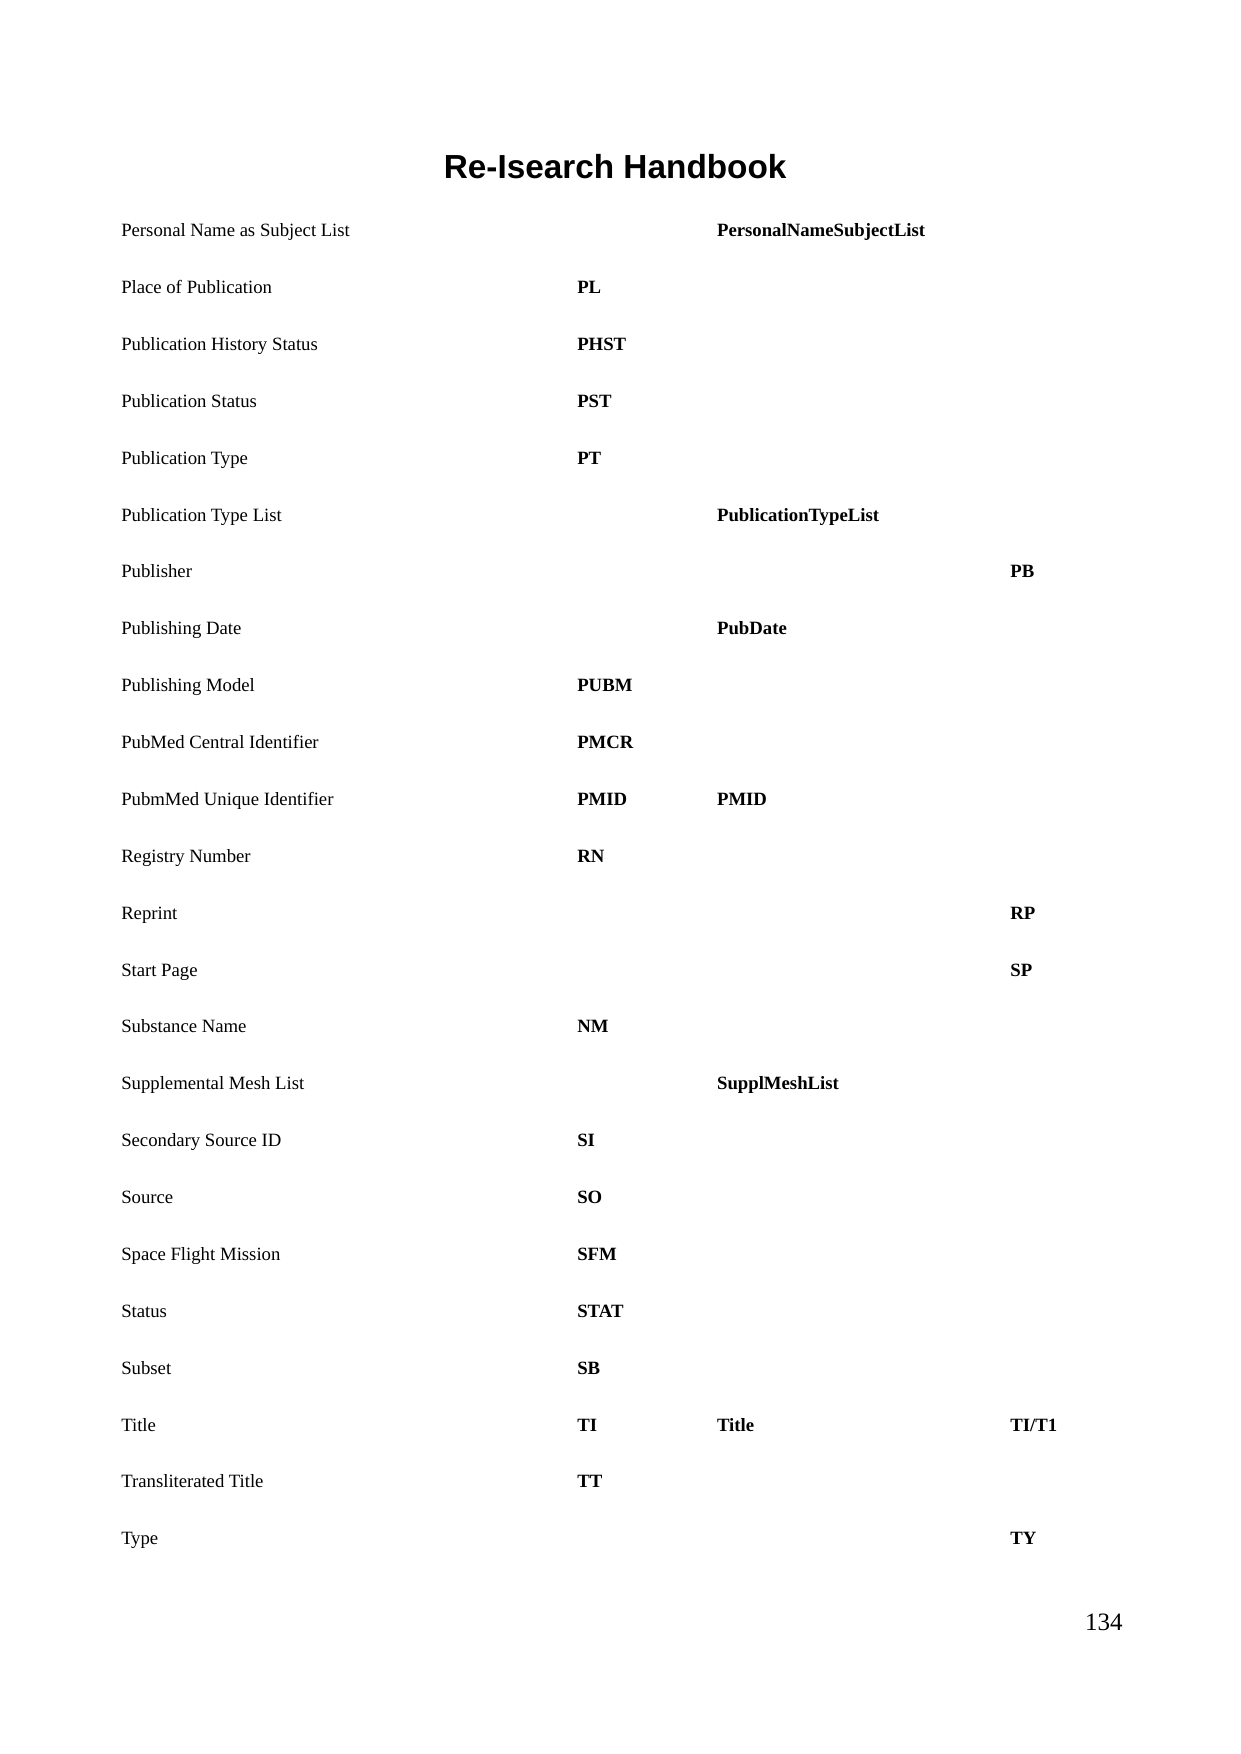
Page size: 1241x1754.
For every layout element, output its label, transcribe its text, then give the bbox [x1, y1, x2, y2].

table_cell Subset [118, 1354, 574, 1411]
table_cell Place of Publication [118, 273, 574, 330]
table_cell ​ [1007, 1468, 1122, 1524]
table_cell SO [574, 1183, 714, 1240]
table_cell Source [118, 1183, 574, 1240]
table_cell ​ [1007, 1013, 1122, 1069]
table_cell PersonalNameSubjectList [714, 216, 1007, 273]
table_cell ​ [714, 1354, 1007, 1411]
table_cell ​ [1007, 728, 1122, 785]
table_cell ​ [714, 444, 1007, 501]
table_cell ​ [714, 558, 1007, 614]
table_cell ​ [714, 1126, 1007, 1183]
table_cell Publication Status [118, 387, 574, 444]
table_cell ​ [714, 842, 1007, 899]
table_cell Transliterated Title [118, 1468, 574, 1524]
table_cell ​ [1007, 1240, 1122, 1297]
table_cell Publication History Status [118, 330, 574, 387]
table_cell ​ [574, 956, 714, 1012]
table_cell Publication Type [118, 444, 574, 501]
table_cell ​ [1007, 1126, 1122, 1183]
table_cell ​ [714, 899, 1007, 956]
table_cell PMID [574, 785, 714, 842]
table_cell TY [1007, 1524, 1122, 1552]
table_cell ​ [714, 273, 1007, 330]
table_cell Publisher [118, 558, 574, 614]
table_cell ​ [1007, 444, 1122, 501]
table_cell ​ [574, 216, 714, 273]
table_cell Reprint [118, 899, 574, 956]
table_cell TI [574, 1411, 714, 1467]
table_cell ​ [714, 956, 1007, 1012]
table_cell ​ [574, 1069, 714, 1126]
table_cell Publication Type List [118, 501, 574, 557]
table_cell ​ [1007, 671, 1122, 728]
table_cell SB [574, 1354, 714, 1411]
table_cell PT [574, 444, 714, 501]
table_cell Start Page [118, 956, 574, 1012]
table_cell ​ [1007, 1354, 1122, 1411]
table_cell ​ [1007, 785, 1122, 842]
table_cell Secondary Source ID [118, 1126, 574, 1183]
table_cell SI [574, 1126, 714, 1183]
table_cell Title [118, 1411, 574, 1467]
table_cell ​ [574, 501, 714, 557]
table_cell TT [574, 1468, 714, 1524]
table_cell Type [118, 1524, 574, 1552]
table_cell PST [574, 387, 714, 444]
table_cell Title [714, 1411, 1007, 1467]
table_cell PMCR [574, 728, 714, 785]
table_cell ​ [574, 1524, 714, 1552]
table_cell ​ [574, 558, 714, 614]
table_cell PB [1007, 558, 1122, 614]
table_cell PublicationTypeList [714, 501, 1007, 557]
table_cell Personal Name as Subject List [118, 216, 574, 273]
table_cell PMID [714, 785, 1007, 842]
table_cell Publishing Model [118, 671, 574, 728]
table_cell ​ [714, 387, 1007, 444]
table_cell STAT [574, 1297, 714, 1354]
table_cell ​ [714, 728, 1007, 785]
table_cell ​ [714, 330, 1007, 387]
table_cell ​ [1007, 501, 1122, 557]
table_cell Publishing Date [118, 614, 574, 671]
table_cell ​ [1007, 273, 1122, 330]
table_cell NM [574, 1013, 714, 1069]
table_cell ​ [1007, 614, 1122, 671]
table_cell ​ [714, 1524, 1007, 1552]
table_cell Space Flight Mission [118, 1240, 574, 1297]
table_cell ​ [714, 1468, 1007, 1524]
table_cell PubDate [714, 614, 1007, 671]
table_cell ​ [714, 671, 1007, 728]
table_cell PubMed Central Identifier [118, 728, 574, 785]
table_cell PHST [574, 330, 714, 387]
table_cell ​ [1007, 1069, 1122, 1126]
table_cell PL [574, 273, 714, 330]
table_cell SP [1007, 956, 1122, 1012]
table_cell ​ [714, 1297, 1007, 1354]
table_cell Supplemental Mesh List [118, 1069, 574, 1126]
table_cell RN [574, 842, 714, 899]
table_cell ​ [1007, 1297, 1122, 1354]
table_cell ​ [1007, 330, 1122, 387]
table_cell SFM [574, 1240, 714, 1297]
table_cell Registry Number [118, 842, 574, 899]
table_cell ​ [1007, 842, 1122, 899]
table_cell SupplMeshList [714, 1069, 1007, 1126]
table_cell ​ [1007, 216, 1122, 273]
table_cell PUBM [574, 671, 714, 728]
table_cell RP [1007, 899, 1122, 956]
table_cell TI/T1 [1007, 1411, 1122, 1467]
table_cell ​ [714, 1013, 1007, 1069]
table_cell ​ [714, 1240, 1007, 1297]
table_cell PubmMed Unique Identifier [118, 785, 574, 842]
table_cell ​ [574, 899, 714, 956]
table_cell Status [118, 1297, 574, 1354]
table_cell ​ [574, 614, 714, 671]
table_cell ​ [1007, 1183, 1122, 1240]
table_cell ​ [714, 1183, 1007, 1240]
table_cell ​ [1007, 387, 1122, 444]
table_cell Substance Name [118, 1013, 574, 1069]
